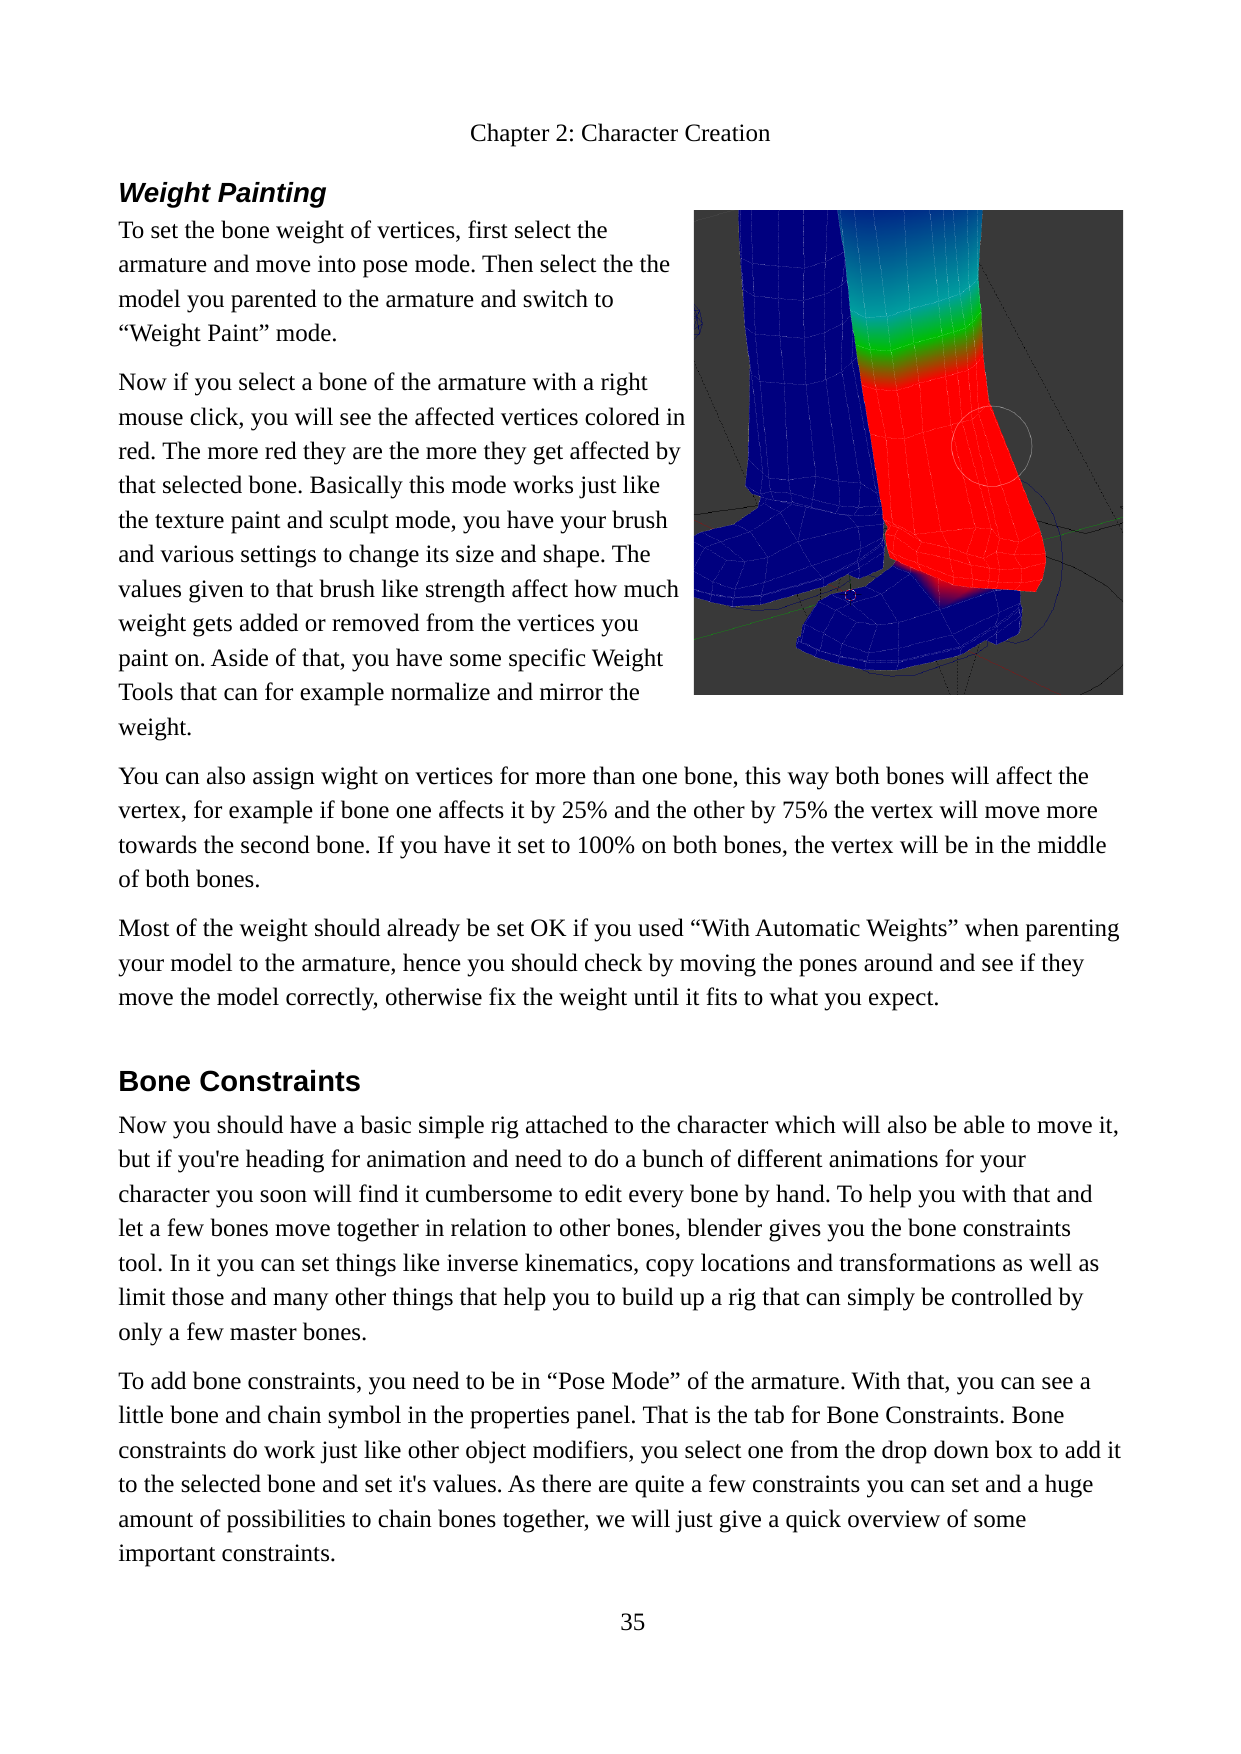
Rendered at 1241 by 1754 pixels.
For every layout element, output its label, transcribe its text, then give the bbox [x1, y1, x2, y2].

subtitle Bone Constraints [118, 1064, 1122, 1098]
subtitle Weight Painting [118, 176, 1122, 208]
text Now you should have a basic simple rig attached to the character which will also be able to move it, but if you're heading for animation and need to do a bunch of different animations for your character you soon will find it cumbersome to edit every bone by hand. To help you with that and let a few bones move together in relation to other bones, blender gives you the bone constraints tool. In it you can set things like inverse kinematics, copy locations and transformations as well as limit those and many other things that help you to build up a rig that can simply be controlled by only a few master bones. [118, 1110, 1122, 1346]
text To add bone constraints, you need to be in “Pose Mode” of the armature. With that, you can see a little bone and chain symbol in the properties panel. That is the tab for Bone Constraints. Bone constraints do work just like other object modifiers, you select one from the drop down box to add it to the selected bone and set it's values. As there are quite a few constraints you can set and a huge amount of possibilities to chain bones together, we will just give a quick overview of some important constraints. [118, 1366, 1122, 1567]
text You can also assign wight on vertices for more than one bone, this way both bones will affect the vertex, for example if bone one affects it by 25% and the other by 75% the vertex will move more towards the second bone. If you have it set to 100% on both bones, the vertex will be in the middle of both bones. [118, 761, 1122, 893]
picture [693, 210, 1124, 695]
text To set the bone weight of vertices, first select the armature and move into pose mode. Then select the the model you parented to the armature and switch to “Weight Paint” mode. [118, 215, 693, 347]
text Now if you select a bone of the armature with a right mouse click, you will see the affected vertices colored in red. The more red they are the more they get affected by that selected bone. Basically this mode works just like the texture paint and sculpt mode, you have your brush and various settings to change its size and shape. The values given to that brush like strength affect how much weight gets added or removed from the vertices you paint on. Aside of that, you have some specific Weight Tools that can for example normalize and mirror the weight. [118, 367, 1122, 741]
text Most of the weight should already be set OK if you used “With Automatic Weights” when parenting your model to the armature, hence you should check by moving the pones around and see if they move the model correctly, otherwise fix the weight until it fits to what you expect. [118, 913, 1122, 1011]
